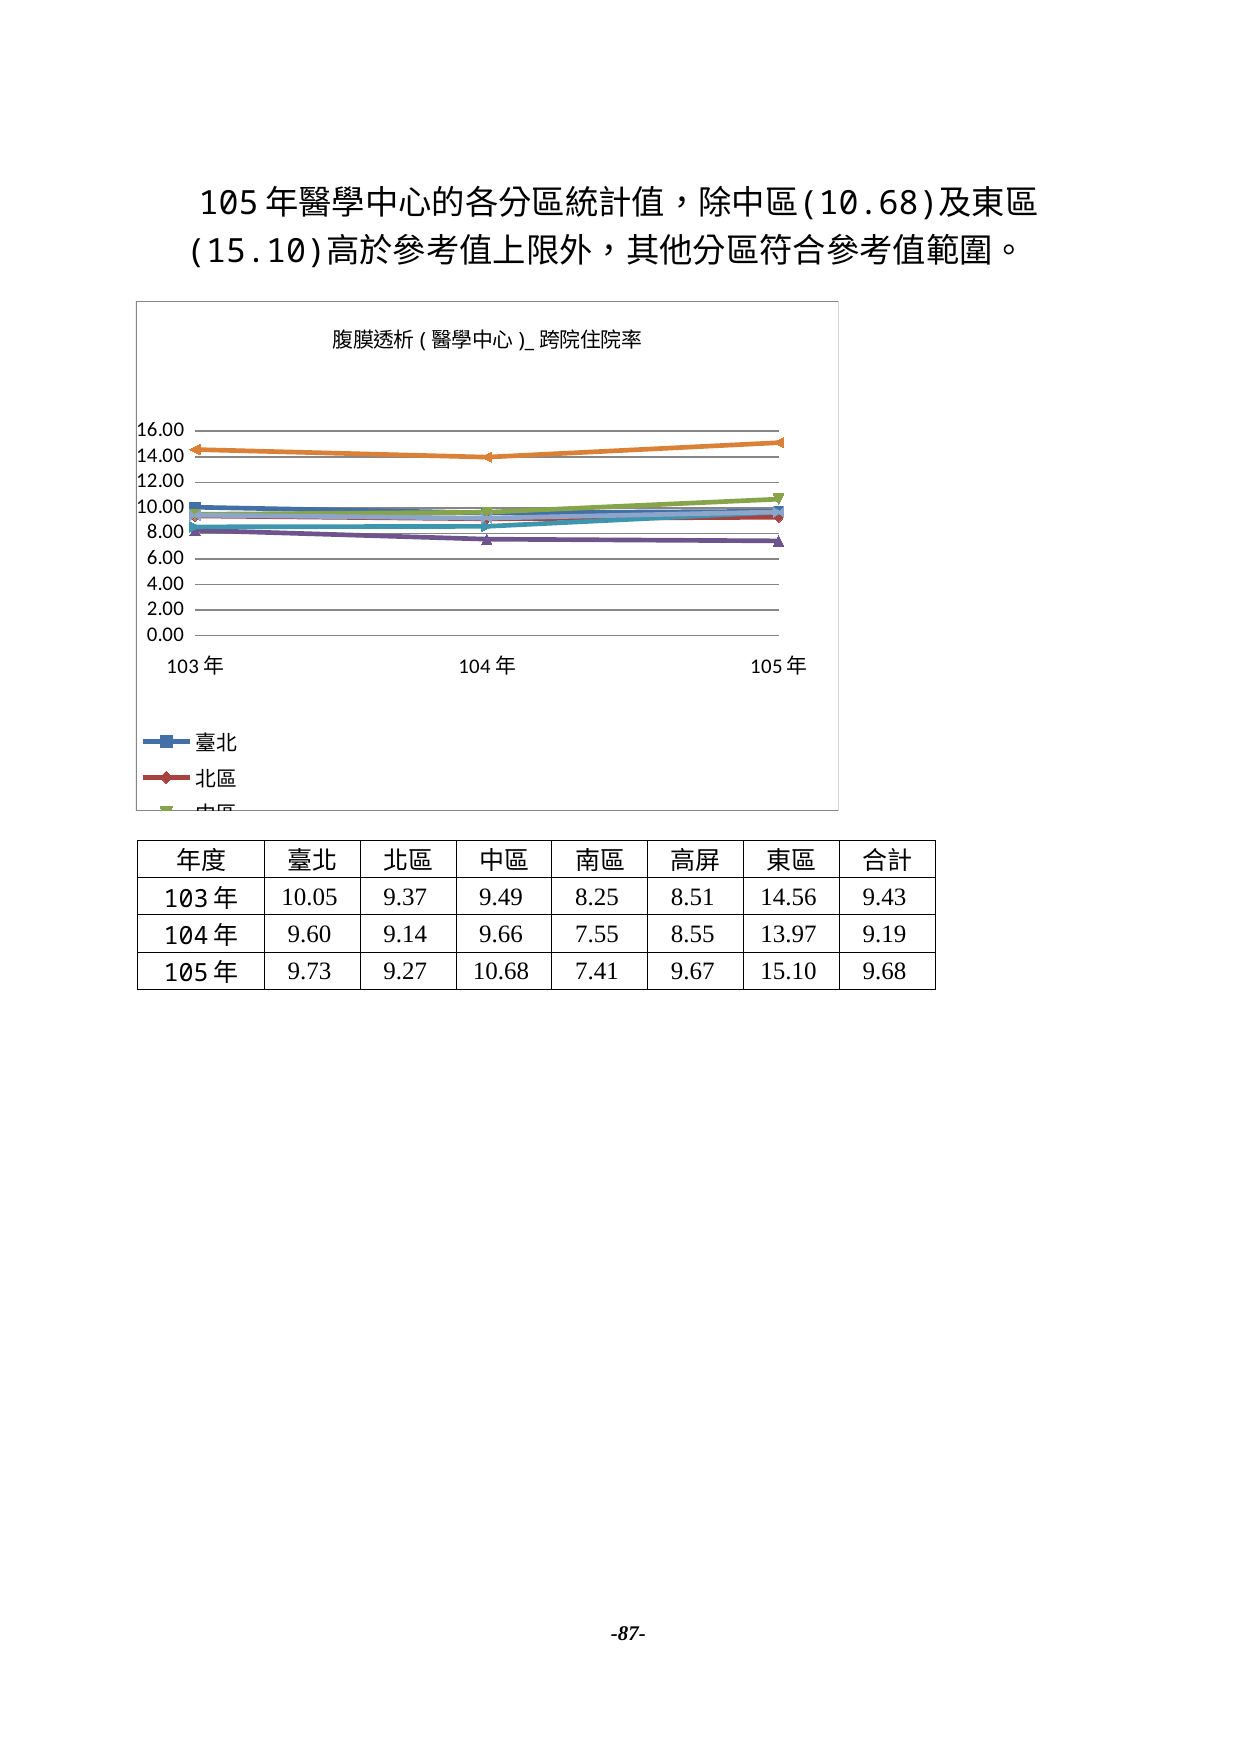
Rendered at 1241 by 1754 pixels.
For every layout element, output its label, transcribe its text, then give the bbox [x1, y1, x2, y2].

table_cell 9.73 [265, 953, 360, 989]
table_cell 10.68 [457, 953, 551, 989]
table_header 高屏 [648, 841, 743, 877]
table_cell 8.51 [648, 878, 743, 914]
table_header 東區 [744, 841, 839, 877]
table_cell 9.37 [361, 878, 456, 914]
table_header 中區 [457, 841, 551, 877]
text 105年醫學中心的各分區統計值，除中區(10.68)及東區(15.10)高於參考值上限外，其他分區符合參考值範圍。 [186, 176, 1122, 272]
table_cell 9.43 [840, 878, 935, 914]
table_header 合計 [840, 841, 935, 877]
table_cell 105年 [138, 953, 264, 989]
table_cell 9.60 [265, 915, 360, 952]
table_cell 9.49 [457, 878, 551, 914]
table_cell 9.68 [840, 953, 935, 989]
table_cell 8.25 [552, 878, 647, 914]
table_cell 13.97 [744, 915, 839, 952]
table_cell 103年 [138, 878, 264, 914]
table_cell 7.55 [552, 915, 647, 952]
table_cell 14.56 [744, 878, 839, 914]
table_cell 8.55 [648, 915, 743, 952]
table_cell 10.05 [265, 878, 360, 914]
table_cell 9.19 [840, 915, 935, 952]
table_header 年度 [138, 841, 264, 877]
table_header 南區 [552, 841, 647, 877]
table_cell 9.67 [648, 953, 743, 989]
table_header 北區 [361, 841, 456, 877]
table_header 臺北 [265, 841, 360, 877]
table_cell 15.10 [744, 953, 839, 989]
table_cell 9.27 [361, 953, 456, 989]
table_cell 104年 [138, 915, 264, 952]
table_cell 7.41 [552, 953, 647, 989]
table_cell 9.66 [457, 915, 551, 952]
table_cell 9.14 [361, 915, 456, 952]
